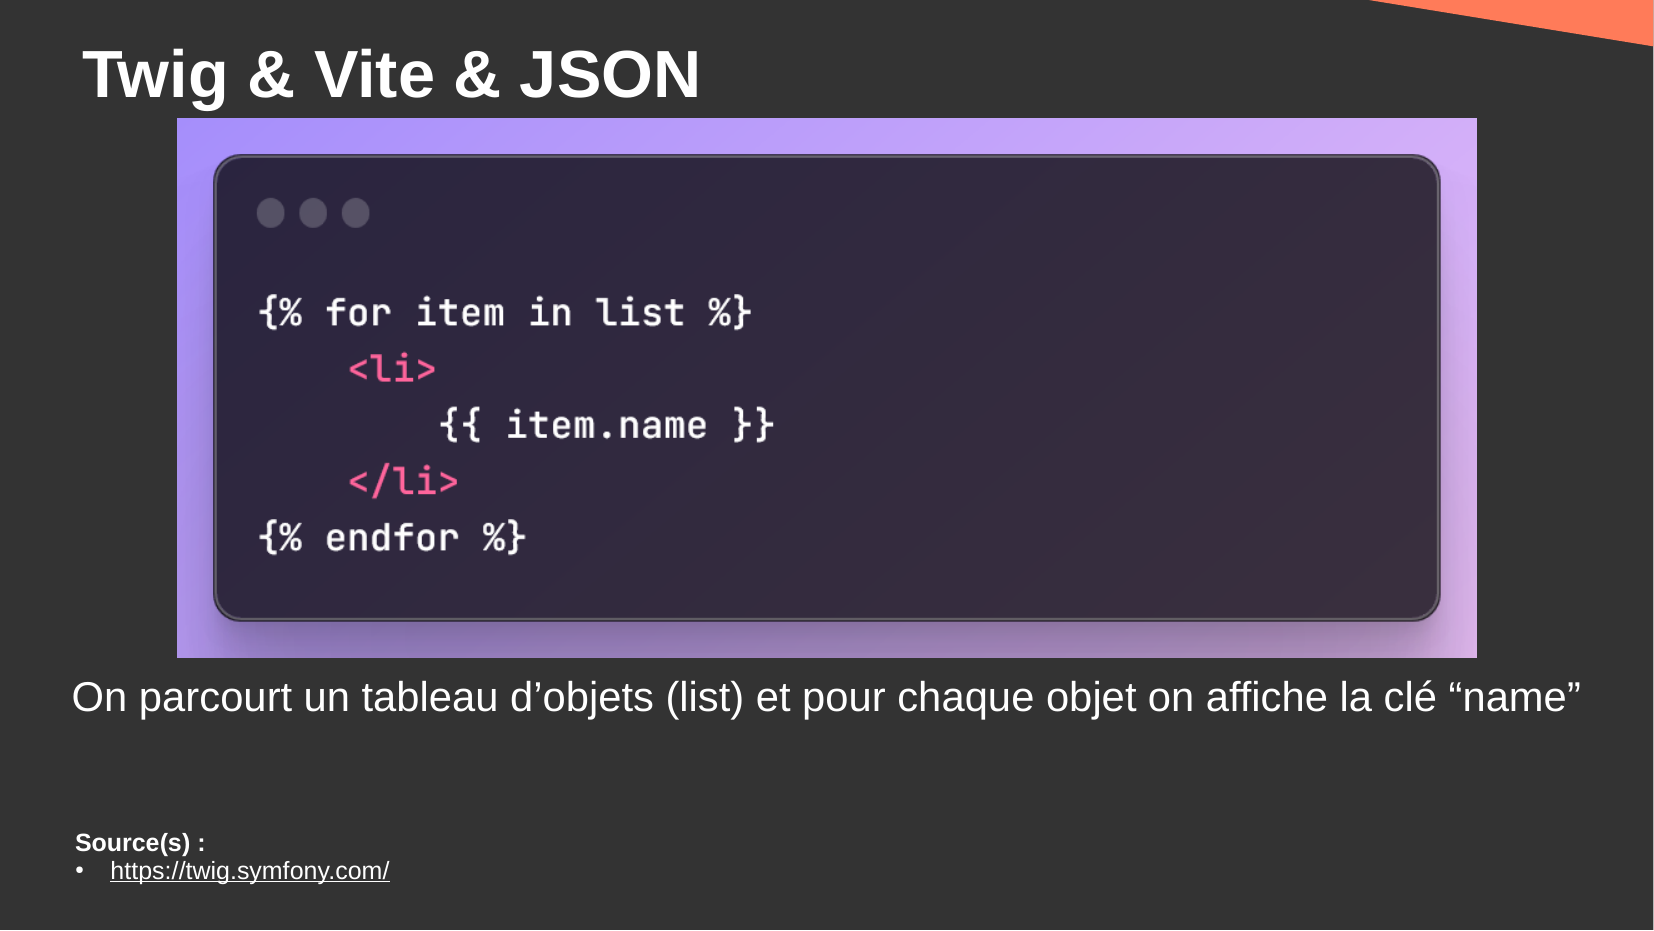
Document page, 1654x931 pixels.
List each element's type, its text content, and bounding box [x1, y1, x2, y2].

list On parcourt un tableau d’objets (list) et pour chaque objet on affiche la clé “name” [64, 673, 1589, 810]
text_box [1368, 0, 1654, 47]
picture [177, 118, 1477, 658]
title Twig & Vite & JSON [82, 37, 1571, 112]
text_box Source(s) : https://twig.symfony.com/ [60, 821, 1546, 931]
